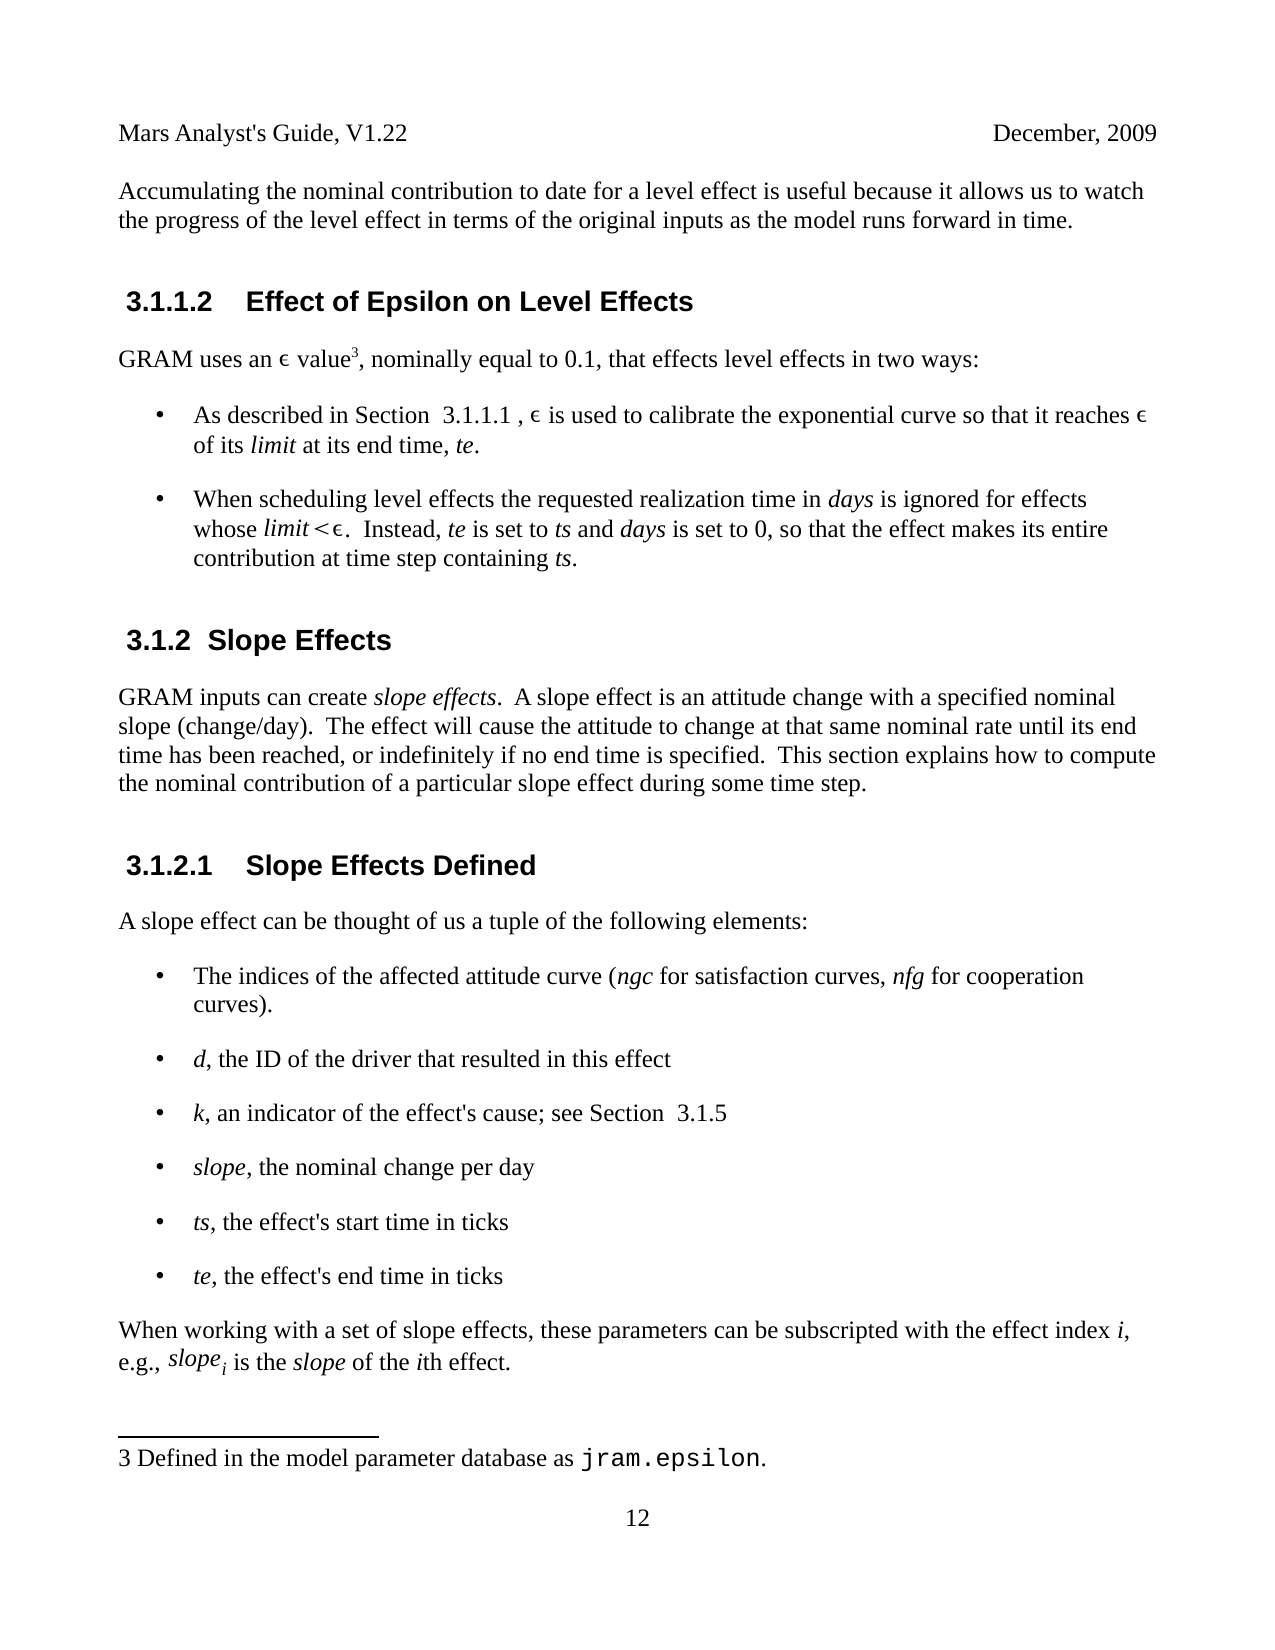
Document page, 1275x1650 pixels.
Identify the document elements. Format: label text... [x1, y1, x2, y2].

text GRAM inputs can create slope effects. A slope effect is an attitude change with a specified nominal slope (change/day). The effect will cause the attitude to change at that same nominal rate until its end time has been reached, or indefinitely if no end time is specified. This section explains how to compute the nominal contribution of a particular slope effect during some time step. [118, 682, 1157, 797]
text GRAM uses an value, nominally equal to 0.1, that effects level effects in two ways: [118, 343, 1157, 374]
text Accumulating the nominal contribution to date for a level effect is useful because it allows us to watch the progress of the level effect in terms of the original inputs as the model runs forward in time. [118, 176, 1157, 234]
list k, an indicator of the effect's cause; see Section 3.1.5 [156, 1098, 1157, 1127]
text When working with a set of slope effects, these parameters can be subscripted with the effect index i, e.g., is the slope of the ith effect. [118, 1315, 1157, 1379]
list d, the ID of the driver that resulted in this effect [156, 1044, 1157, 1072]
subtitle Effect of Epsilon on Level Effects [118, 285, 1157, 317]
list ts, the effect's start time in ticks [156, 1207, 1157, 1235]
text A slope effect can be thought of us a tuple of the following elements: [118, 906, 1157, 935]
list te, the effect's end time in ticks [156, 1261, 1157, 1289]
list As described in Section 3.1.1.1 , is used to calibrate the exponential curve so that it reaches of its limit at its end time, te. [156, 399, 1157, 458]
subtitle Slope Effects [118, 623, 1157, 657]
subtitle Slope Effects Defined [118, 848, 1157, 881]
list When scheduling level effects the requested realization time in days is ignored for effects whose . Instead, te is set to ts and days is set to 0, so that the effect makes its entire contribution at time step containing ts. [156, 484, 1157, 572]
list slope, the nominal change per day [156, 1152, 1157, 1181]
text Defined in the model parameter database as jram.epsilon. [118, 1443, 1157, 1474]
list The indices of the affected attitude curve (ngc for satisfaction curves, nfg for cooperation curves). [156, 961, 1157, 1018]
